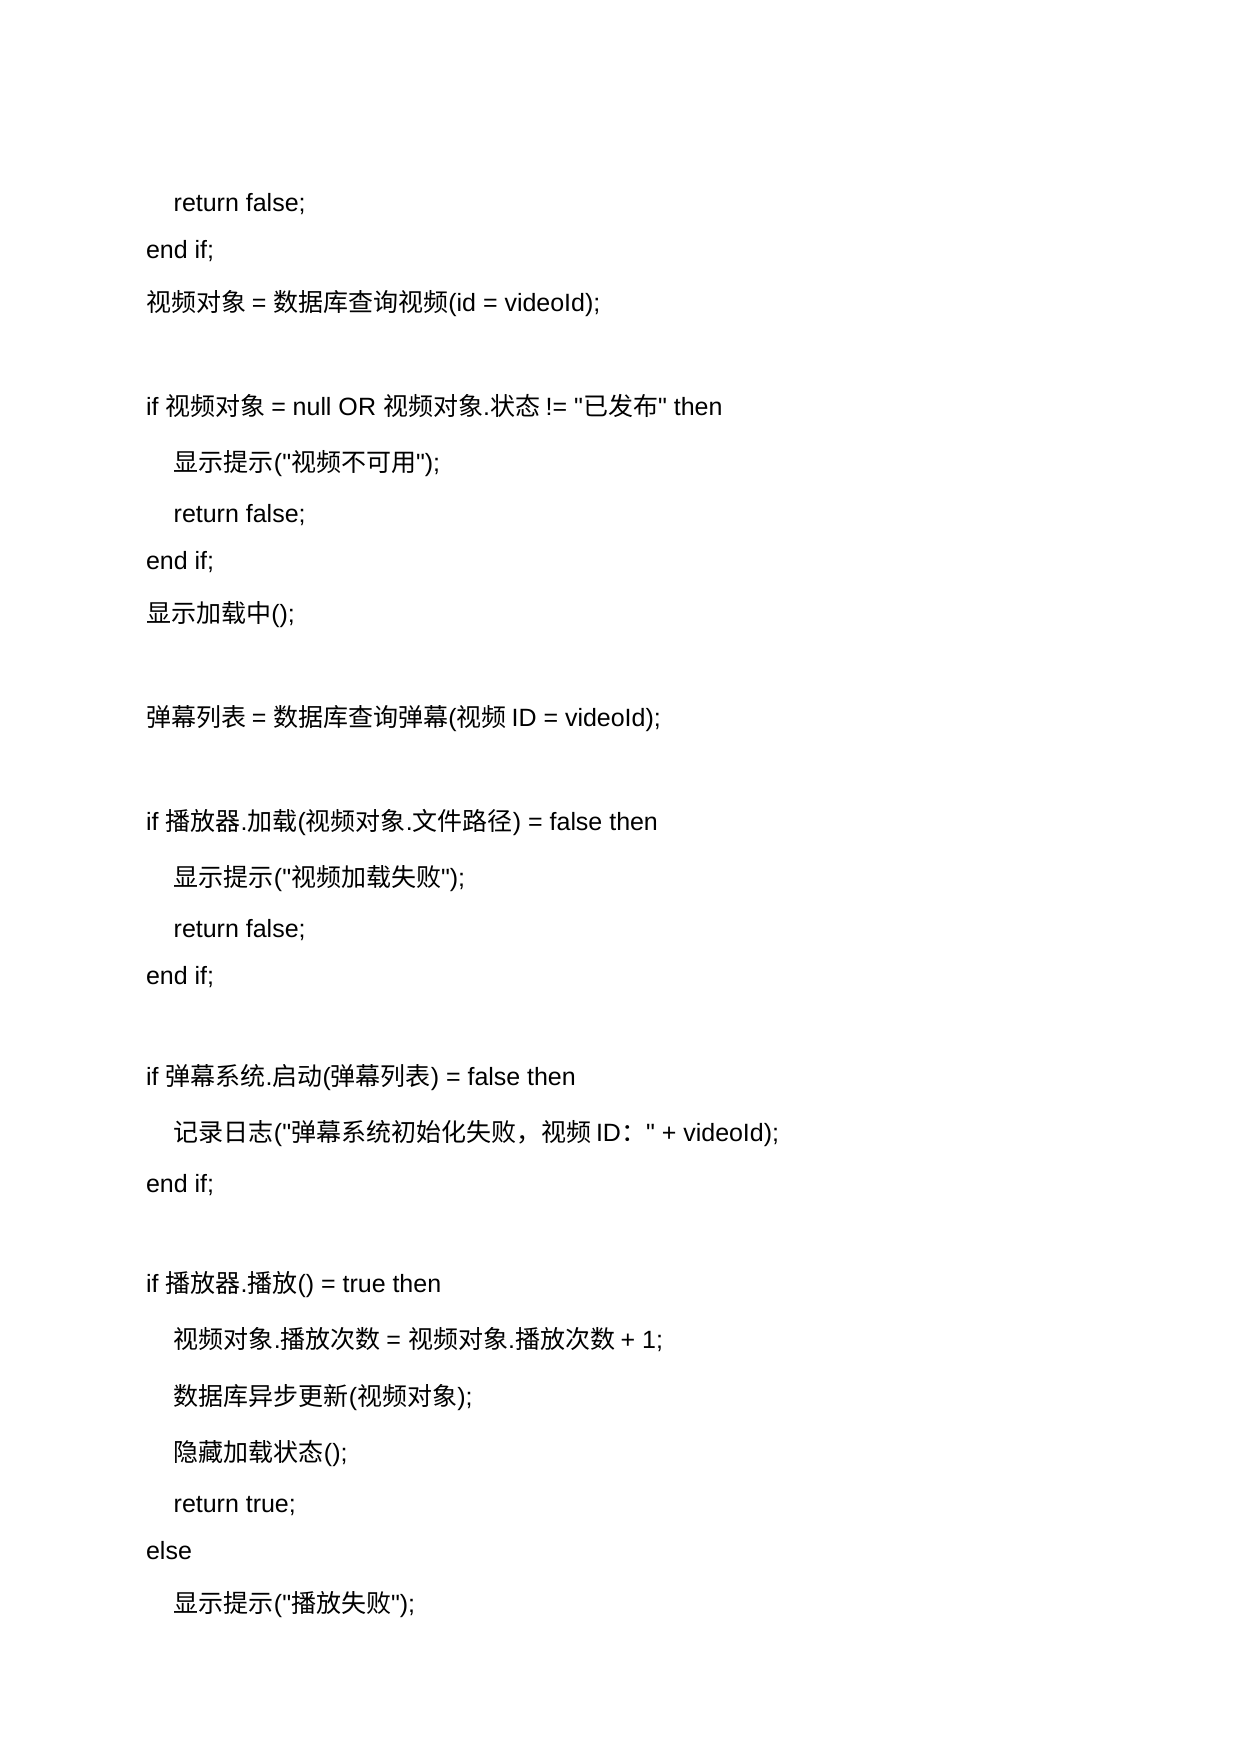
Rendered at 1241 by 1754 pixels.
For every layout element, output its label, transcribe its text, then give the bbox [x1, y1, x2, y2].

text if 弹幕系统.启动(弹幕列表) = false then [118, 1056, 1122, 1092]
text return false; [118, 188, 1122, 216]
text 数据库异步更新(视频对象); [118, 1376, 1122, 1412]
text end if; [118, 961, 1122, 990]
text if 播放器.加载(视频对象.文件路径) = false then [118, 801, 1122, 837]
text 视频对象.播放次数 = 视频对象.播放次数 + 1; [118, 1320, 1122, 1356]
text return false; [118, 914, 1122, 943]
text 视频对象 = 数据库查询视频(id = videoId); [118, 282, 1122, 319]
text 显示提示("播放失败"); [118, 1584, 1122, 1620]
text 隐藏加载状态(); [118, 1433, 1122, 1469]
text else [118, 1536, 1122, 1565]
text if 视频对象 = null OR 视频对象.状态 != "已发布" then [118, 386, 1122, 422]
text 显示提示("视频加载失败"); [118, 857, 1122, 894]
text if 播放器.播放() = true then [118, 1263, 1122, 1300]
text end if; [118, 235, 1122, 264]
text 显示提示("视频不可用"); [118, 442, 1122, 479]
text end if; [118, 1169, 1122, 1197]
text end if; [118, 546, 1122, 575]
text 显示加载中(); [118, 594, 1122, 630]
text return false; [118, 499, 1122, 528]
text return true; [118, 1489, 1122, 1518]
text 记录日志("弹幕系统初始化失败，视频ID：" + videoId); [118, 1112, 1122, 1149]
text 弹幕列表 = 数据库查询弹幕(视频ID = videoId); [118, 697, 1122, 734]
